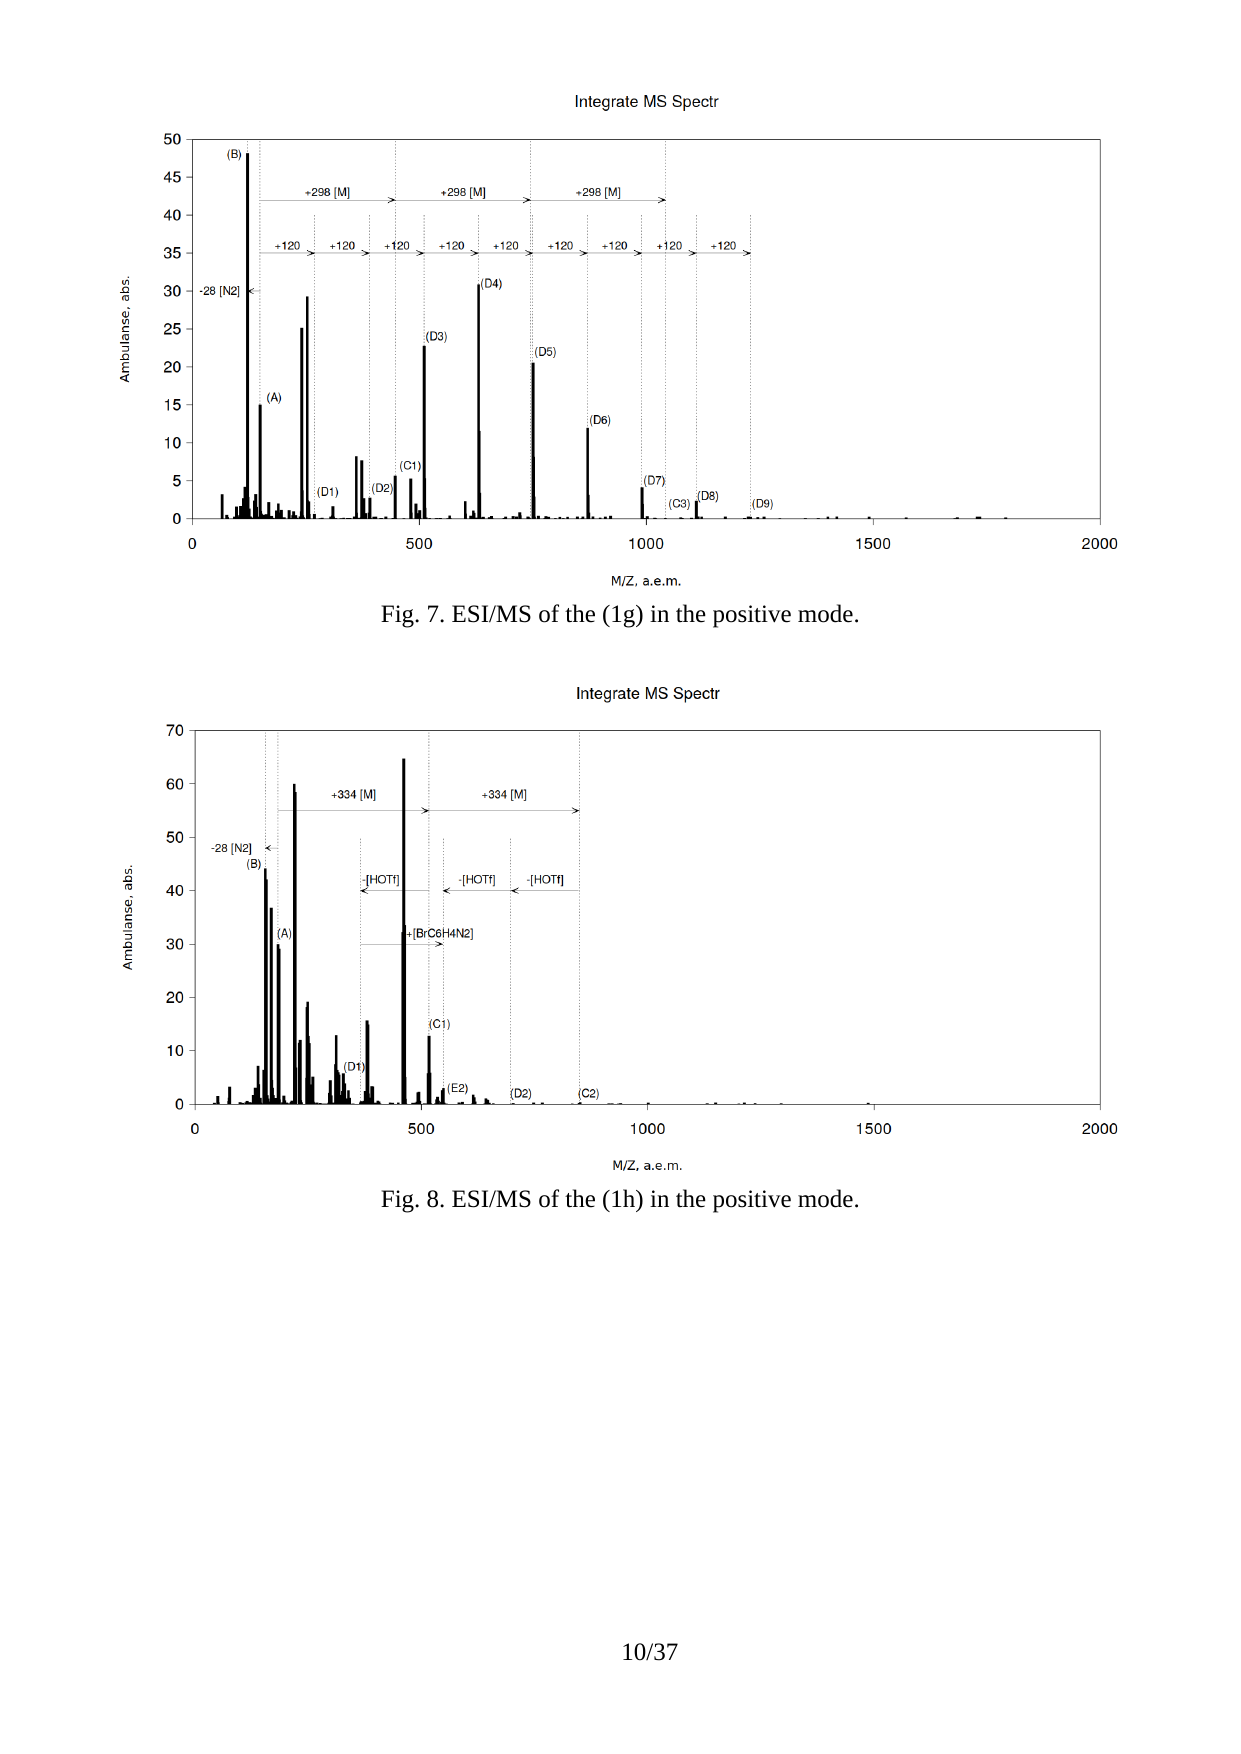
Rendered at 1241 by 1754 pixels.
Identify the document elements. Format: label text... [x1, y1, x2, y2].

text Fig. 8. ESI/MS of the (1h) in the positive mode. [118, 1184, 1122, 1213]
picture [118, 673, 1123, 1176]
text Fig. 7. ESI/MS of the (1g) in the positive mode. [118, 599, 1122, 628]
picture [118, 88, 1123, 591]
